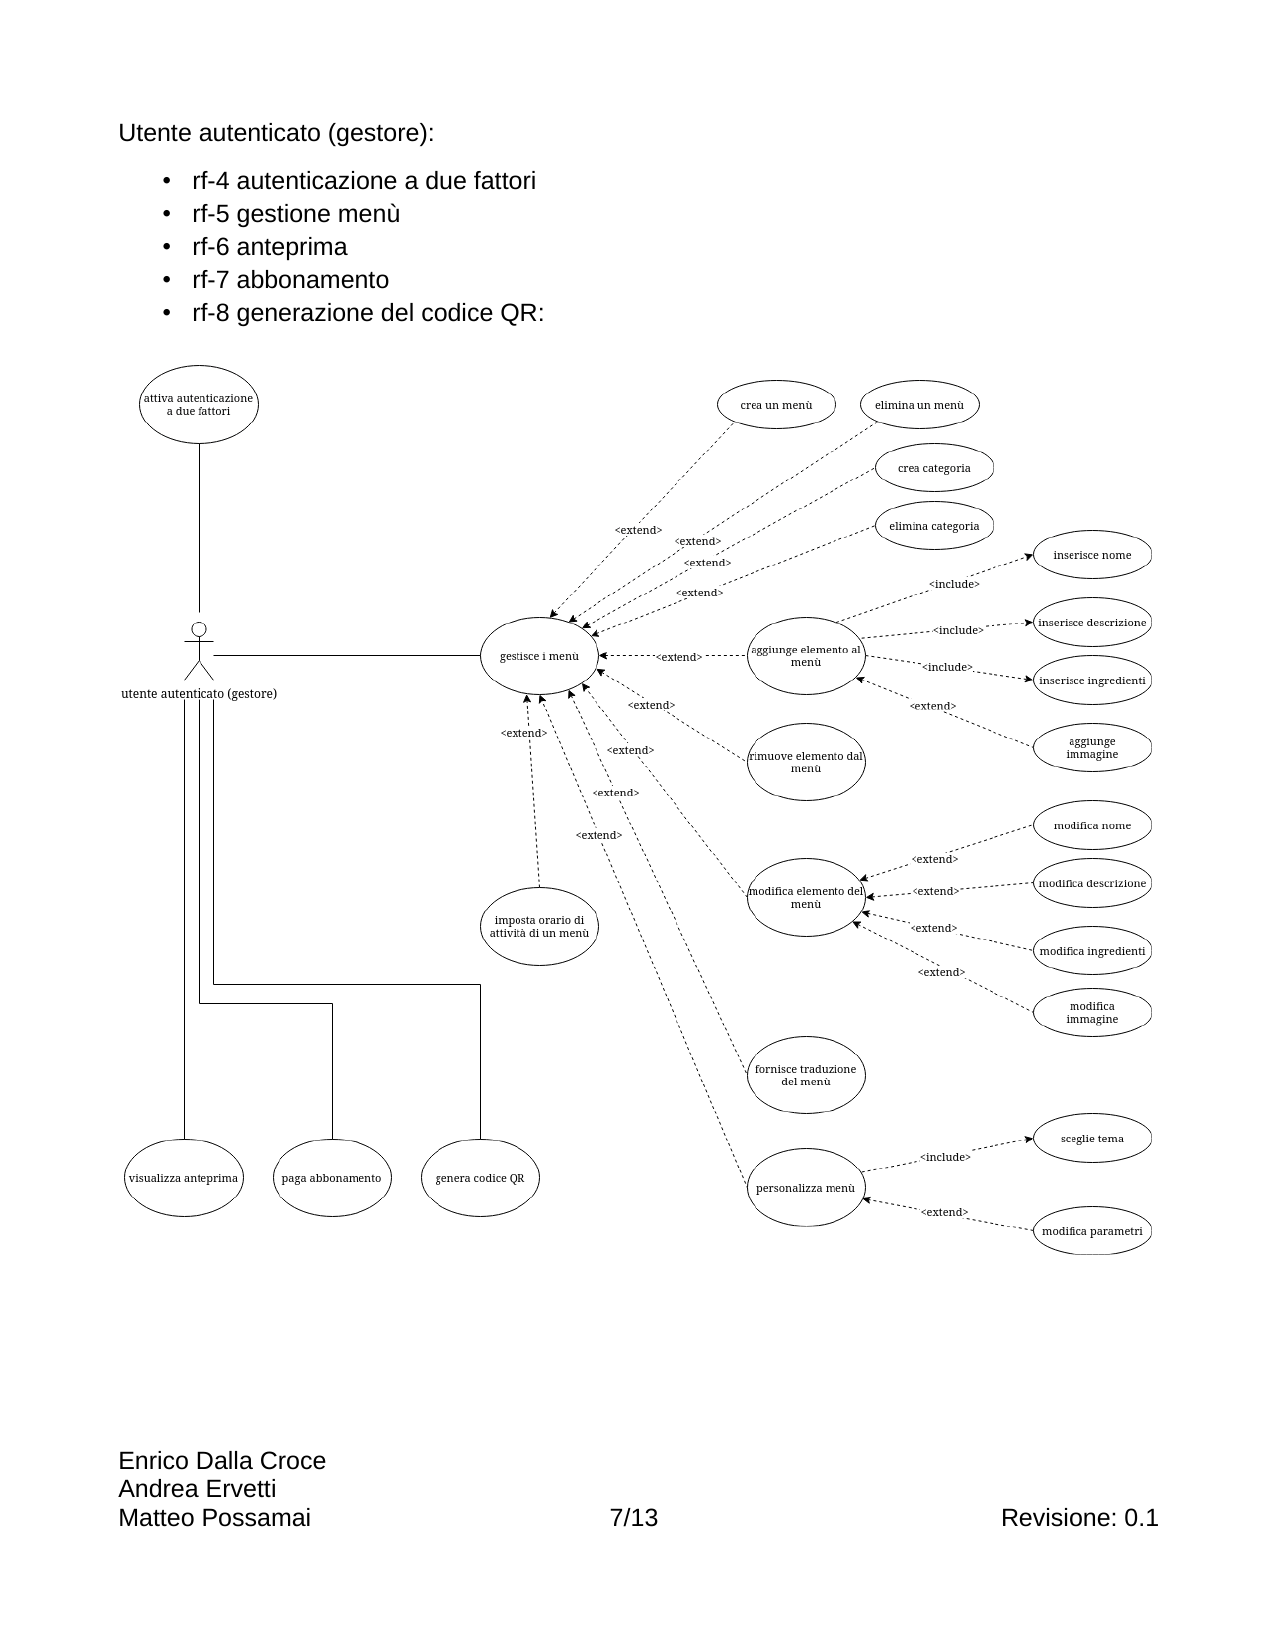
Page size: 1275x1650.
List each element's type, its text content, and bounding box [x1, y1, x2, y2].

list rf-4 autenticazione a due fattori [162, 166, 1157, 194]
list rf-8 generazione del codice QR: [162, 298, 1157, 327]
list rf-7 abbonamento [162, 265, 1157, 294]
picture [121, 365, 1152, 1255]
list rf-5 gestione menù [162, 199, 1157, 228]
text Utente autenticato (gestore): [118, 118, 1157, 147]
list rf-6 anteprima [162, 232, 1157, 261]
